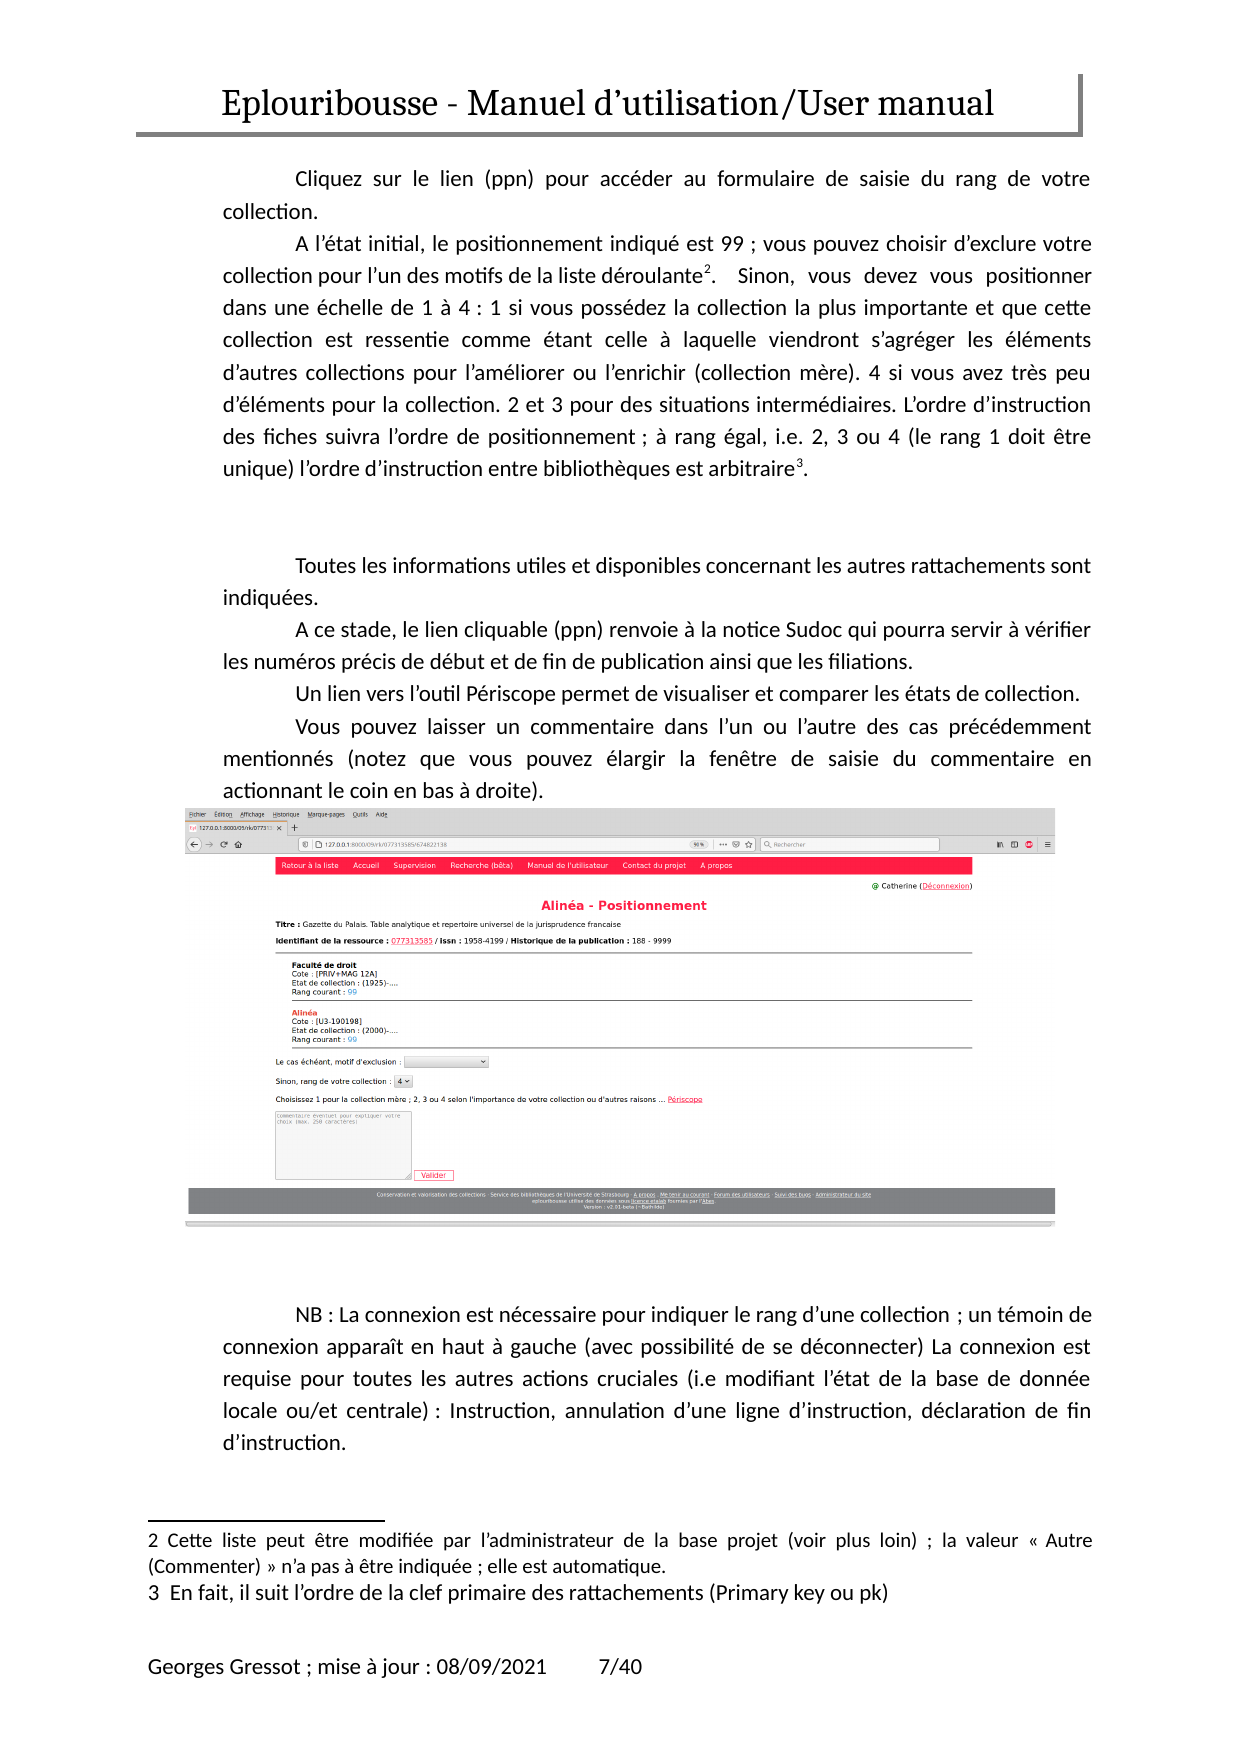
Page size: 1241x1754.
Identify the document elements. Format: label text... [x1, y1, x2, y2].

picture [185, 808, 1055, 1227]
list Un lien vers l’outil Périscope permet de visualiser et comparer les états de collection. [223, 679, 1093, 708]
list NB : La connexion est nécessaire pour indiquer le rang d’une collection ; un témoin de connexion apparaît en haut à gauche (avec possibilité de se déconnecter) La connexion est requise pour toutes les autres actions cruciales (i.e modifiant l’état de la base de donnée locale ou/et centrale) : Instruction, annulation d’une ligne d’instruction, déclaration de fin d’instruction. [223, 1300, 1093, 1456]
text En fait, il suit l’ordre de la clef primaire des rattachements (Primary key ou pk) [148, 1578, 1093, 1606]
list Cliquez sur le lien (ppn) pour accéder au formulaire de saisie du rang de votre collection. [223, 164, 1093, 225]
list Vous pouvez laisser un commentaire dans l’un ou l’autre des cas précédemment mentionnés (notez que vous pouvez élargir la fenêtre de saisie du commentaire en actionnant le coin en bas à droite). [223, 712, 1093, 804]
list A l’état initial, le positionnement indiqué est 99 ; vous pouvez choisir d’exclure votre collection pour l’un des motifs de la liste déroulante. Sinon, vous devez vous positionner dans une échelle de 1 à 4 : 1 si vous possédez la collection la plus importante et que cette collection est ressentie comme étant celle à laquelle viendront s’agréger les éléments d’autres collections pour l’améliorer ou l’enrichir (collection mère). 4 si vous avez très peu d’éléments pour la collection. 2 et 3 pour des situations intermédiaires. L’ordre d’instruction des fiches suivra l’ordre de positionnement ; à rang égal, i.e. 2, 3 ou 4 (le rang 1 doit être unique) l’ordre d’instruction entre bibliothèques est arbitraire. [223, 229, 1093, 482]
list Toutes les informations utiles et disponibles concernant les autres rattachements sont indiquées. [223, 551, 1093, 611]
text Cette liste peut être modifiée par l’administrateur de la base projet (voir plus loin) ; la valeur « Autre (Commenter) » n’a pas à être indiquée ; elle est automatique. [148, 1527, 1093, 1578]
list A ce stade, le lien cliquable (ppn) renvoie à la notice Sudoc qui pourra servir à vérifier les numéros précis de début et de fin de publication ainsi que les filiations. [223, 615, 1093, 675]
